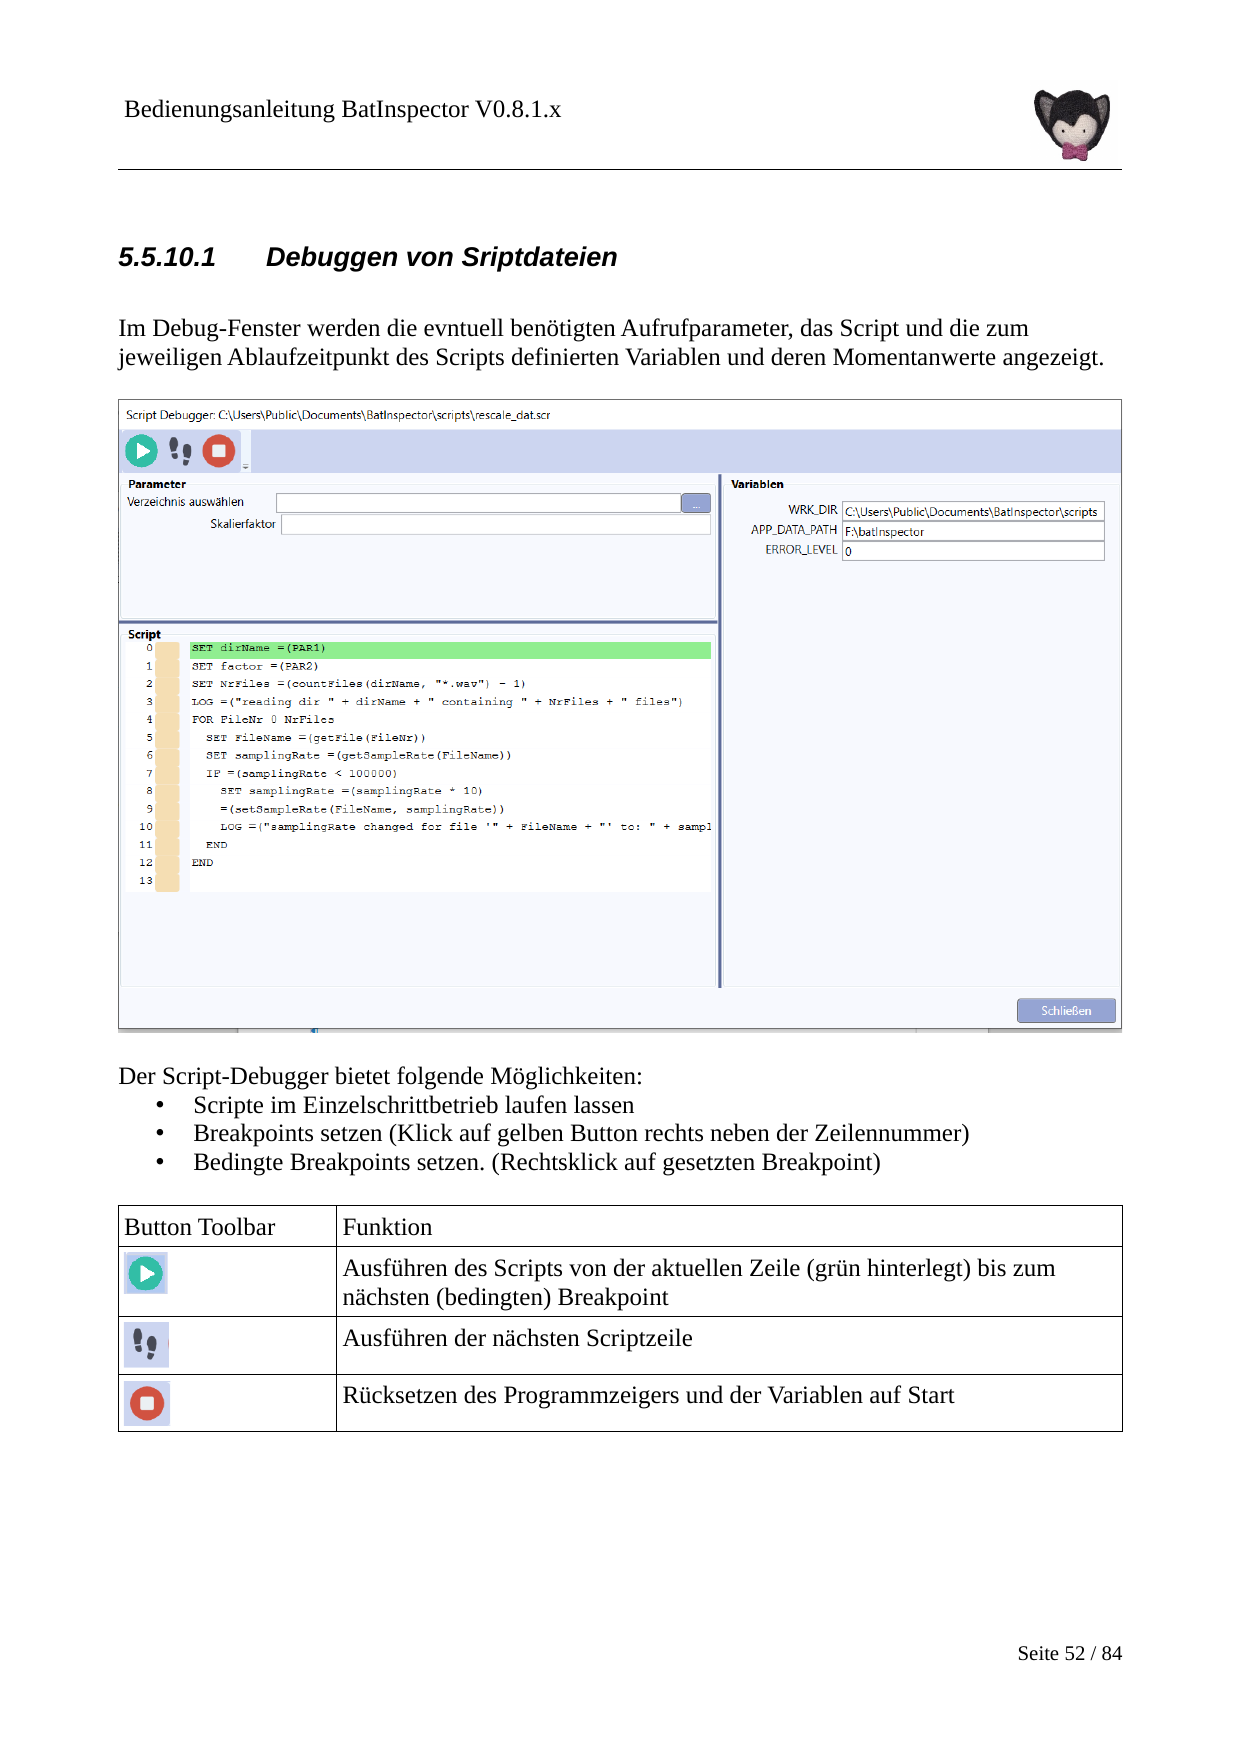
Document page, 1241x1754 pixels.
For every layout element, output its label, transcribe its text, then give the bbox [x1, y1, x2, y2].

picture [123, 1322, 169, 1368]
text Im Debug-Fenster werden die evntuell benötigten Aufrufparameter, das Script und die zum jeweiligen Ablaufzeitpunkt des Scripts definierten Variablen und deren Momentanwerte angezeigt. [118, 313, 1122, 371]
picture [123, 1380, 171, 1426]
table_cell [119, 1247, 336, 1316]
table_cell [119, 1317, 336, 1373]
list Bedingte Breakpoints setzen. (Rechtsklick auf gesetzten Breakpoint) [156, 1147, 1122, 1176]
subtitle Debuggen von Sriptdateien [118, 241, 1122, 272]
picture [1030, 80, 1119, 169]
list Scripte im Einzelschrittbetrieb laufen lassen [156, 1090, 1122, 1118]
list Breakpoints setzen (Klick auf gelben Button rechts neben der Zeilennummer) [156, 1118, 1122, 1147]
picture [118, 399, 1123, 1033]
table_header Button Toolbar [119, 1206, 336, 1246]
table_cell Ausführen der nächsten Scriptzeile [337, 1317, 1122, 1373]
picture [123, 1252, 168, 1294]
table_cell [119, 1375, 336, 1431]
text Der Script-Debugger bietet folgende Möglichkeiten: [118, 1061, 1122, 1090]
table_header Funktion [337, 1206, 1122, 1246]
table_cell Rücksetzen des Programmzeigers und der Variablen auf Start [337, 1375, 1122, 1431]
table_cell Ausführen des Scripts von der aktuellen Zeile (grün hinterlegt) bis zum nächsten (bedingten) Breakpoint [337, 1247, 1122, 1316]
